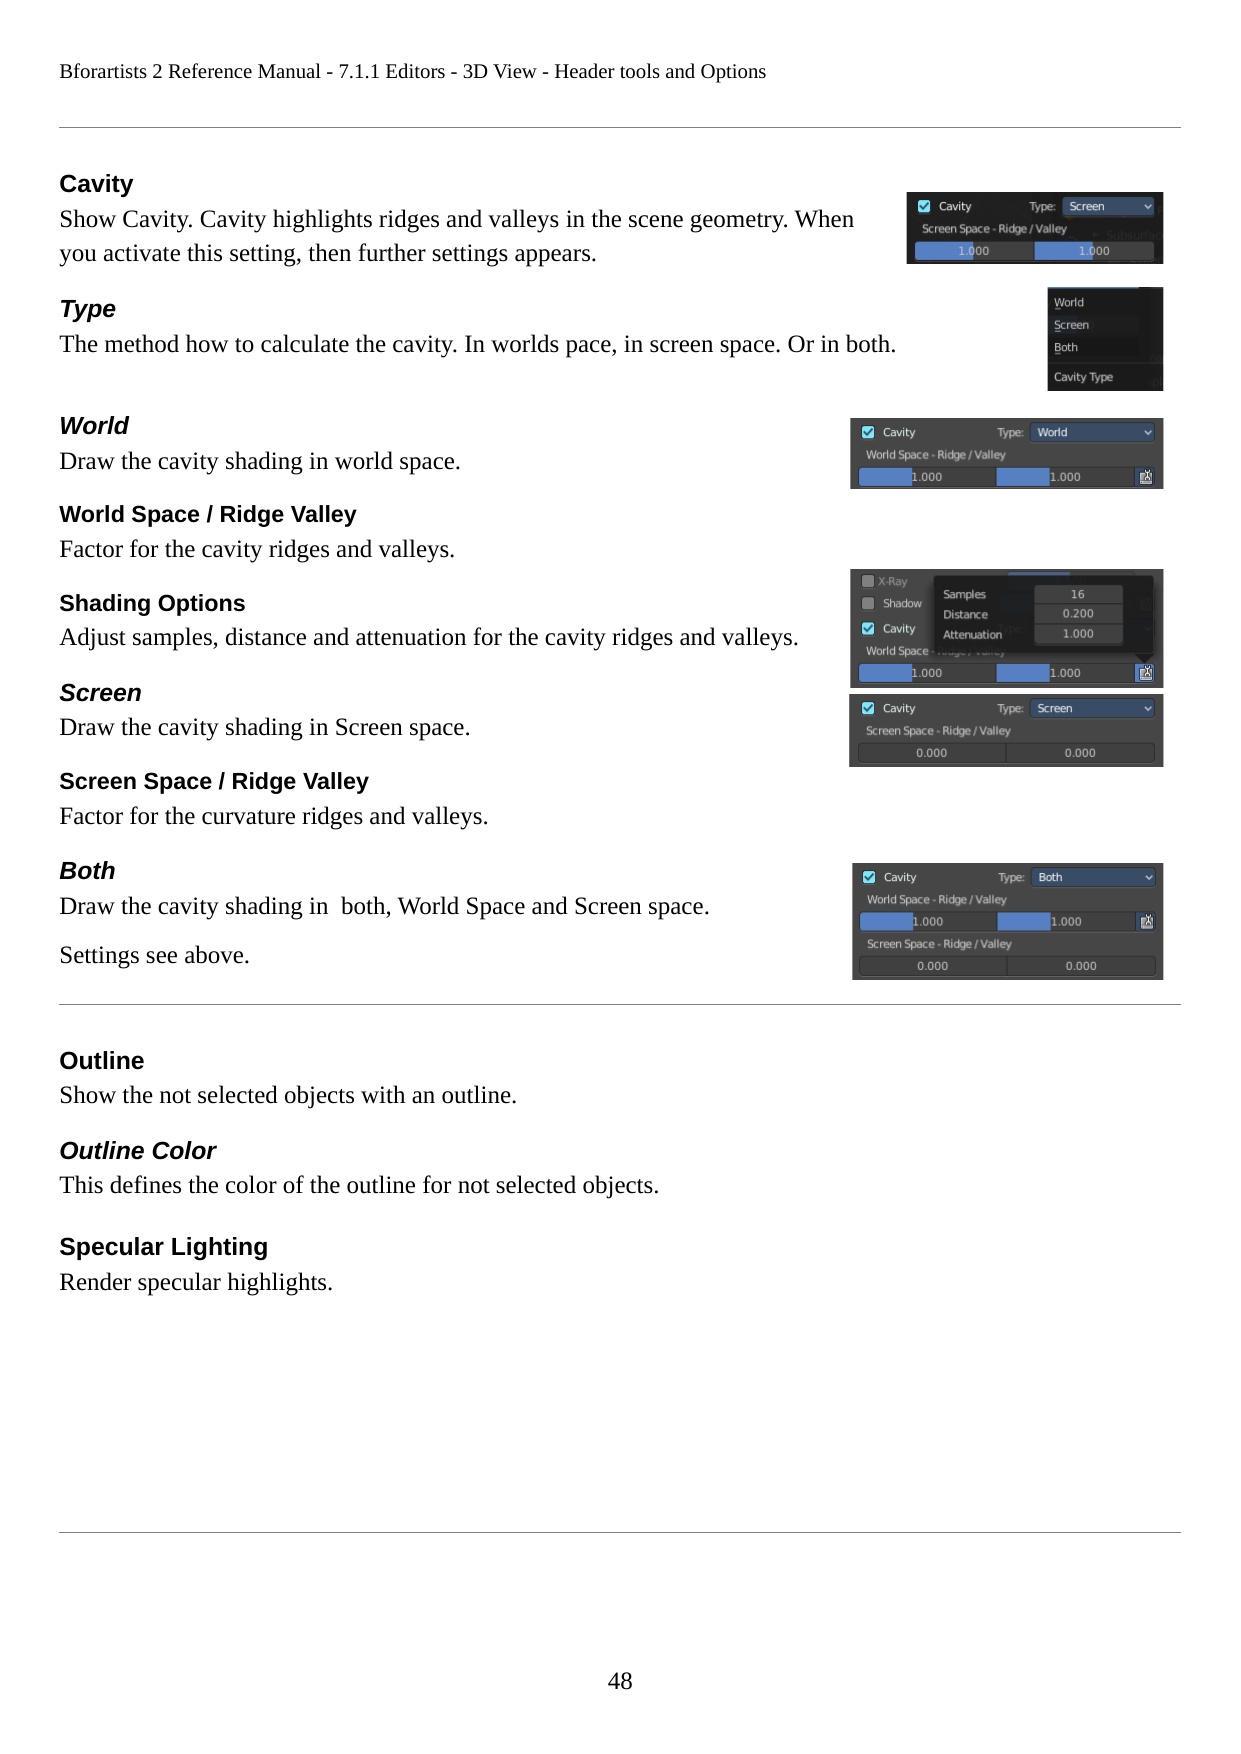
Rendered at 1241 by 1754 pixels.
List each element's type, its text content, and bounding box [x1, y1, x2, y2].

text Show Cavity. Cavity highlights ridges and valleys in the scene geometry. When you activate this setting, then further settings appears. [59, 204, 1181, 267]
subtitle Screen [59, 678, 1181, 706]
text [1164, 940, 1181, 969]
picture [849, 694, 1164, 767]
text Show the not selected objects with an outline. [59, 1081, 1181, 1109]
subtitle [1164, 589, 1181, 616]
subtitle World Space / Ridge Valley [59, 501, 1181, 528]
picture [906, 192, 1164, 264]
text Draw the cavity shading in both, World Space and Screen space. [59, 891, 852, 920]
subtitle Outline Color [59, 1136, 1181, 1164]
picture [850, 569, 1164, 688]
text Adjust samples, distance and attenuation for the cavity ridges and valleys. [59, 622, 850, 651]
picture [850, 418, 1164, 489]
picture [1047, 287, 1164, 391]
subtitle Shading Options [59, 589, 850, 616]
text Factor for the cavity ridges and valleys. [59, 534, 1181, 563]
text The method how to calculate the cavity. In worlds pace, in screen space. Or in both. [59, 329, 1047, 357]
picture [852, 863, 1164, 980]
text Factor for the curvature ridges and valleys. [59, 801, 1181, 829]
subtitle Outline [59, 1046, 1181, 1074]
text This defines the color of the outline for not selected objects. [59, 1171, 1181, 1199]
text Draw the cavity shading in Screen space. [59, 712, 849, 741]
subtitle [1164, 294, 1181, 322]
subtitle Type [59, 294, 1047, 322]
text Settings see above. [59, 940, 852, 969]
text Draw the cavity shading in world space. [59, 446, 850, 474]
subtitle Screen Space / Ridge Valley [59, 768, 1181, 794]
subtitle Both [59, 856, 1181, 885]
subtitle World [59, 411, 1181, 439]
subtitle Specular Lighting [59, 1232, 1181, 1261]
text Render specular highlights. [59, 1267, 1181, 1296]
subtitle Cavity [59, 169, 1181, 198]
